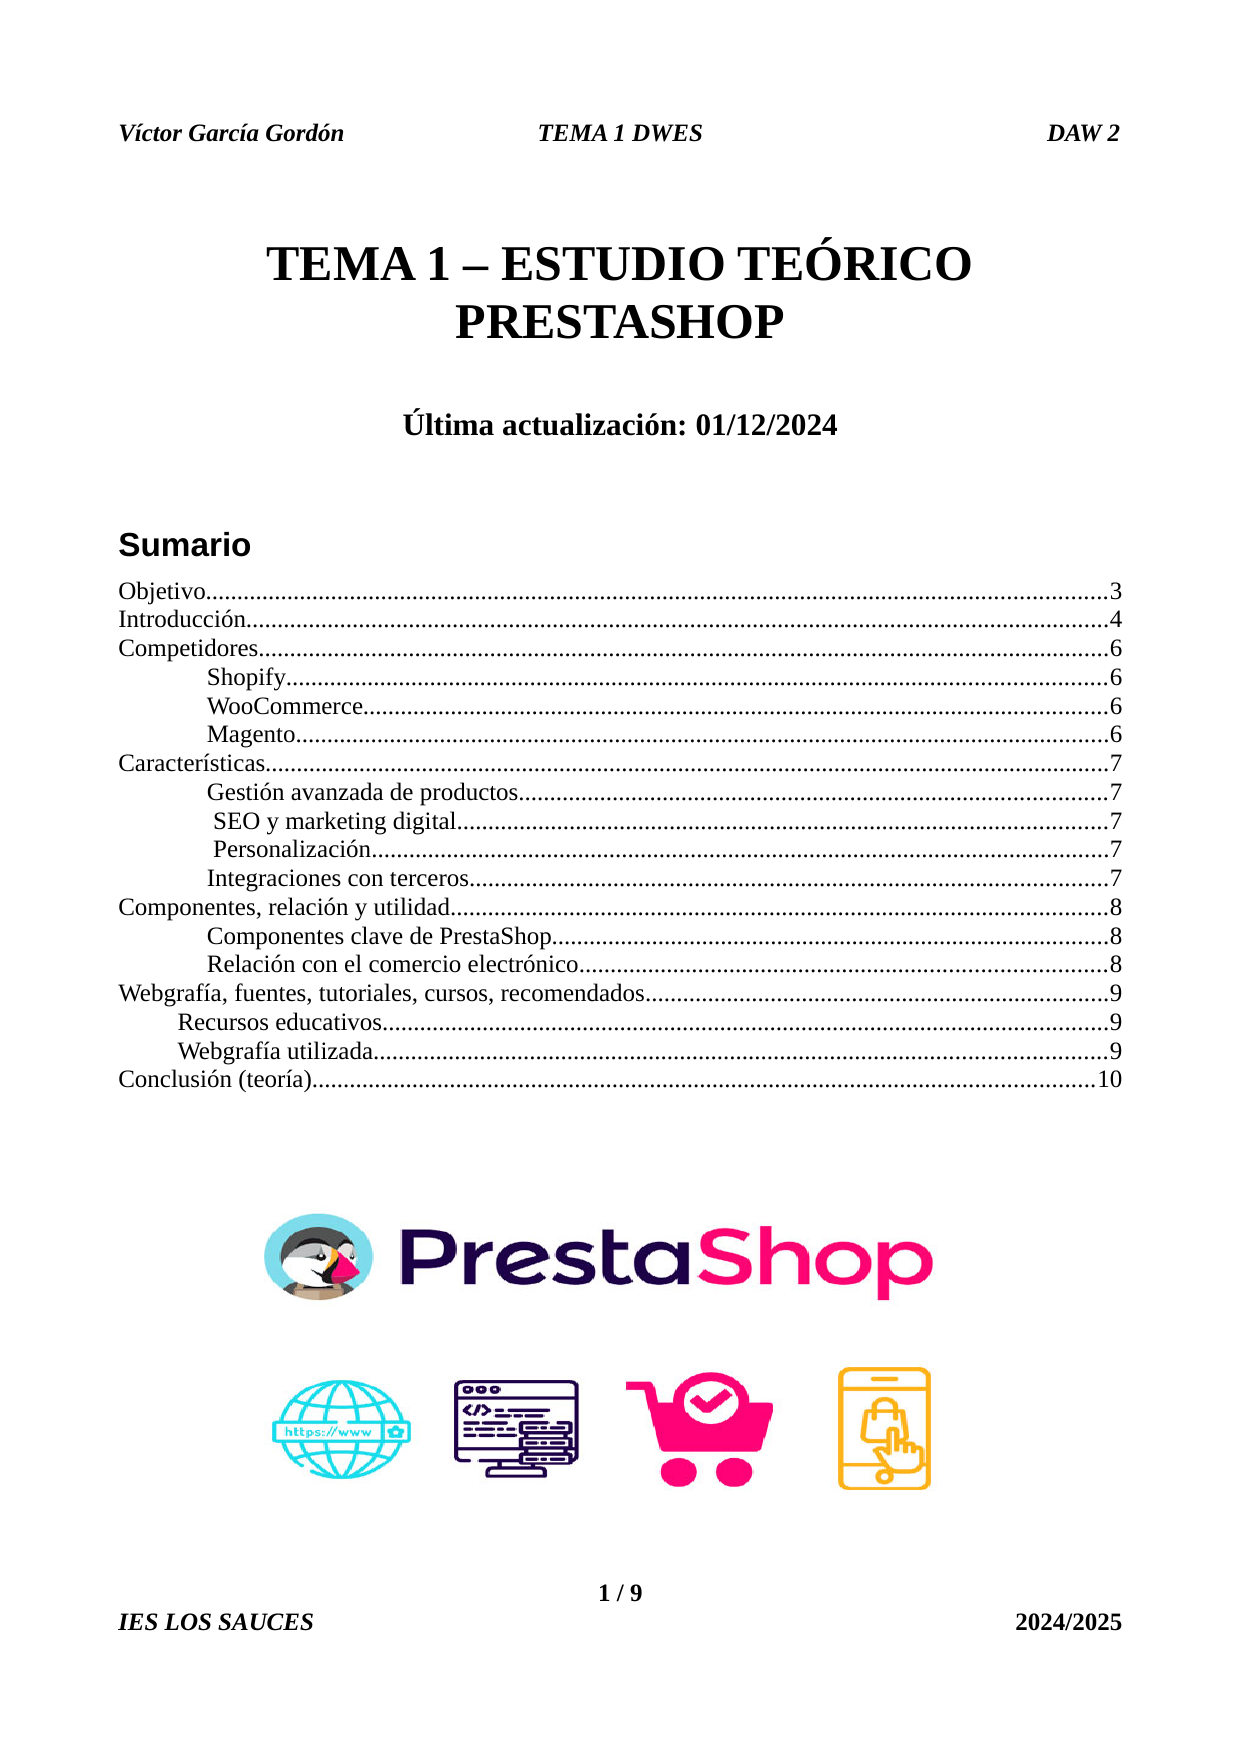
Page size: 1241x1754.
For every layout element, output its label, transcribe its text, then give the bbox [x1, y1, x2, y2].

text Componentes, relación y utilidad 8 [118, 892, 1122, 921]
text Personalización 7 [207, 834, 1122, 863]
text Relación con el comercio electrónico 8 [207, 949, 1122, 978]
text Objetivo 3 [118, 576, 1122, 604]
text Conclusión (teoría) 10 [118, 1064, 1122, 1093]
text SEO y marketing digital 7 [207, 806, 1122, 834]
text WooCommerce 6 [207, 691, 1122, 719]
text Recursos educativos 9 [177, 1007, 1122, 1036]
text Gestión avanzada de productos 7 [207, 777, 1122, 806]
text TEMA 1 – ESTUDIO TEÓRICO PRESTASHOP [118, 234, 1122, 349]
text Introducción 4 [118, 604, 1122, 633]
text Características 7 [118, 748, 1122, 777]
text Integraciones con terceros 7 [207, 863, 1122, 892]
subtitle Sumario [118, 525, 1122, 563]
text Webgrafía utilizada 9 [177, 1036, 1122, 1064]
text Competidores 6 [118, 633, 1122, 662]
text Shopify 6 [207, 662, 1122, 691]
text Componentes clave de PrestaShop 8 [207, 921, 1122, 949]
text Magento 6 [207, 719, 1122, 748]
text Webgrafía, fuentes, tutoriales, cursos, recomendados 9 [118, 978, 1122, 1007]
text Última actualización: 01/12/2024 [118, 406, 1122, 442]
picture [225, 1129, 1007, 1530]
